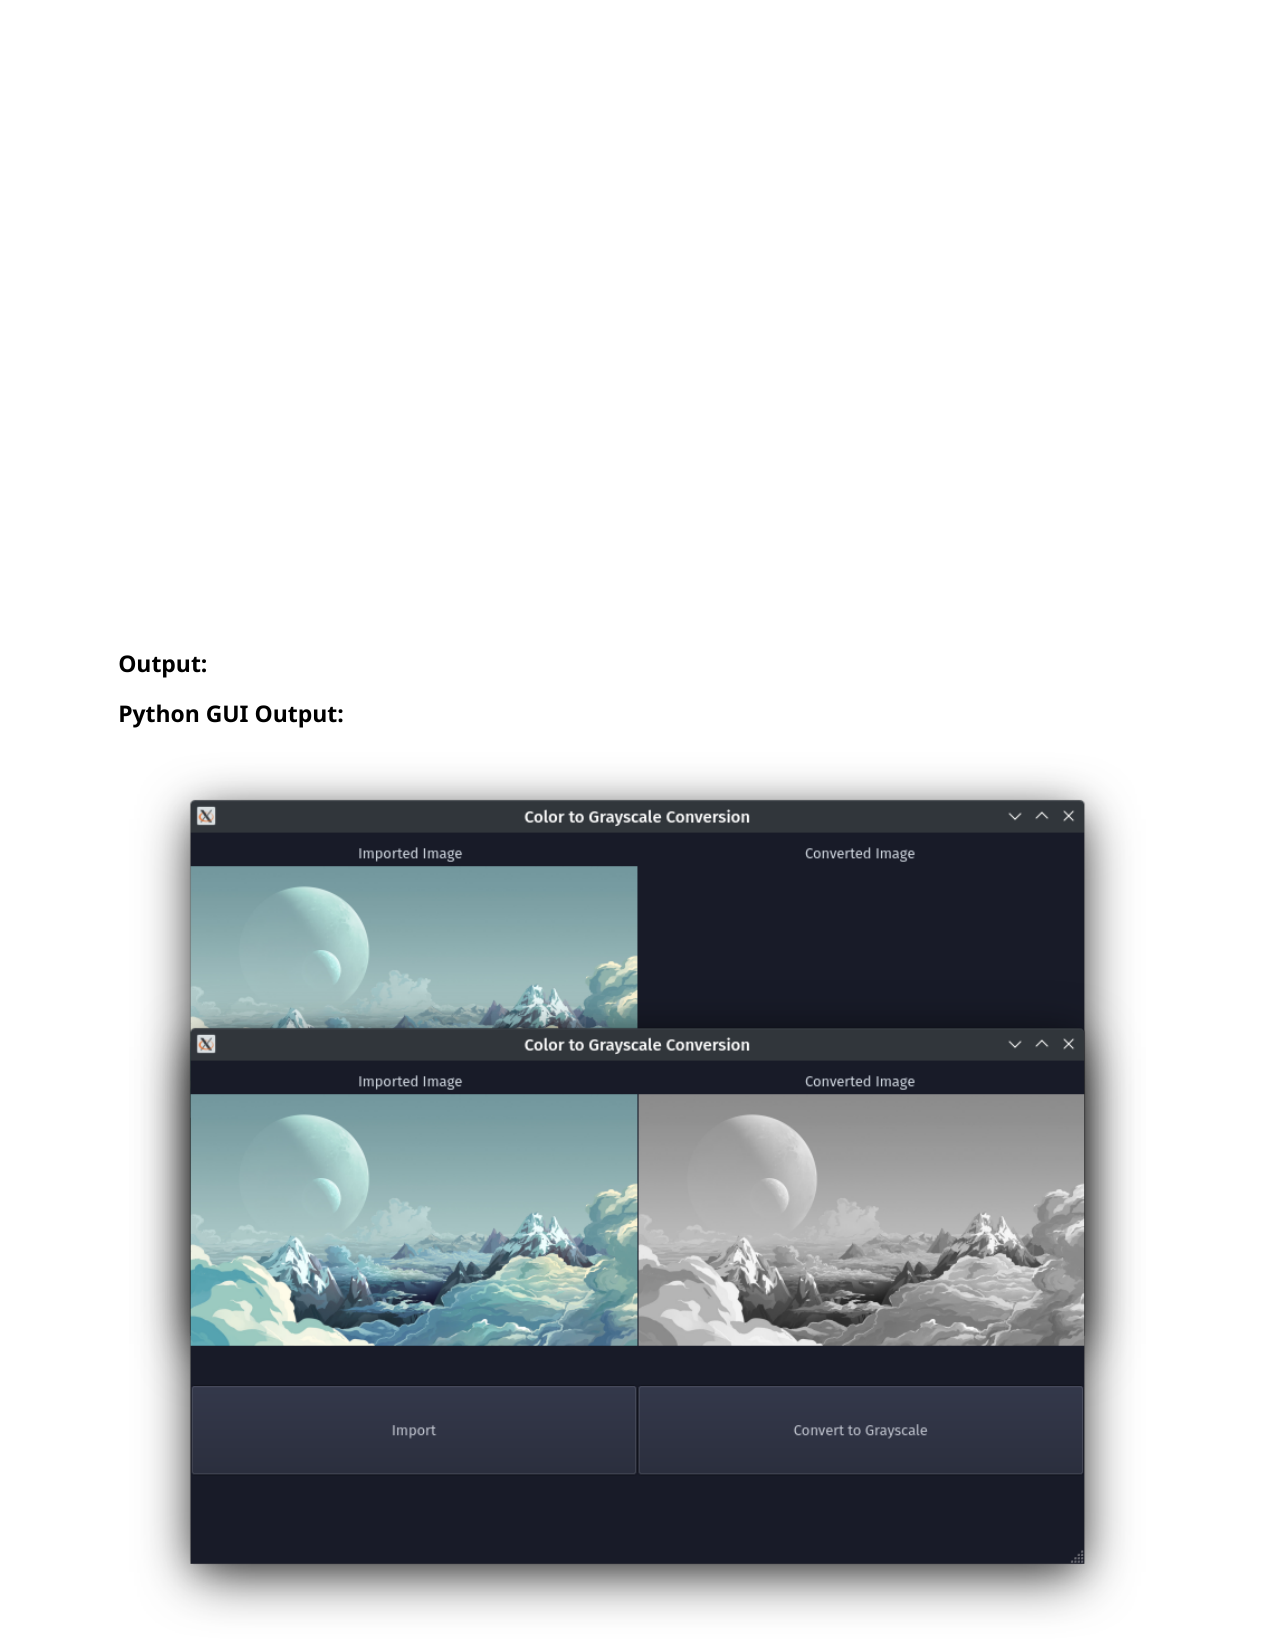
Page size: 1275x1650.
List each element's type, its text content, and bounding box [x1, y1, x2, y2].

picture [118, 741, 1157, 1650]
text Output: [118, 648, 1157, 679]
text Python GUI Output: [118, 698, 1157, 729]
